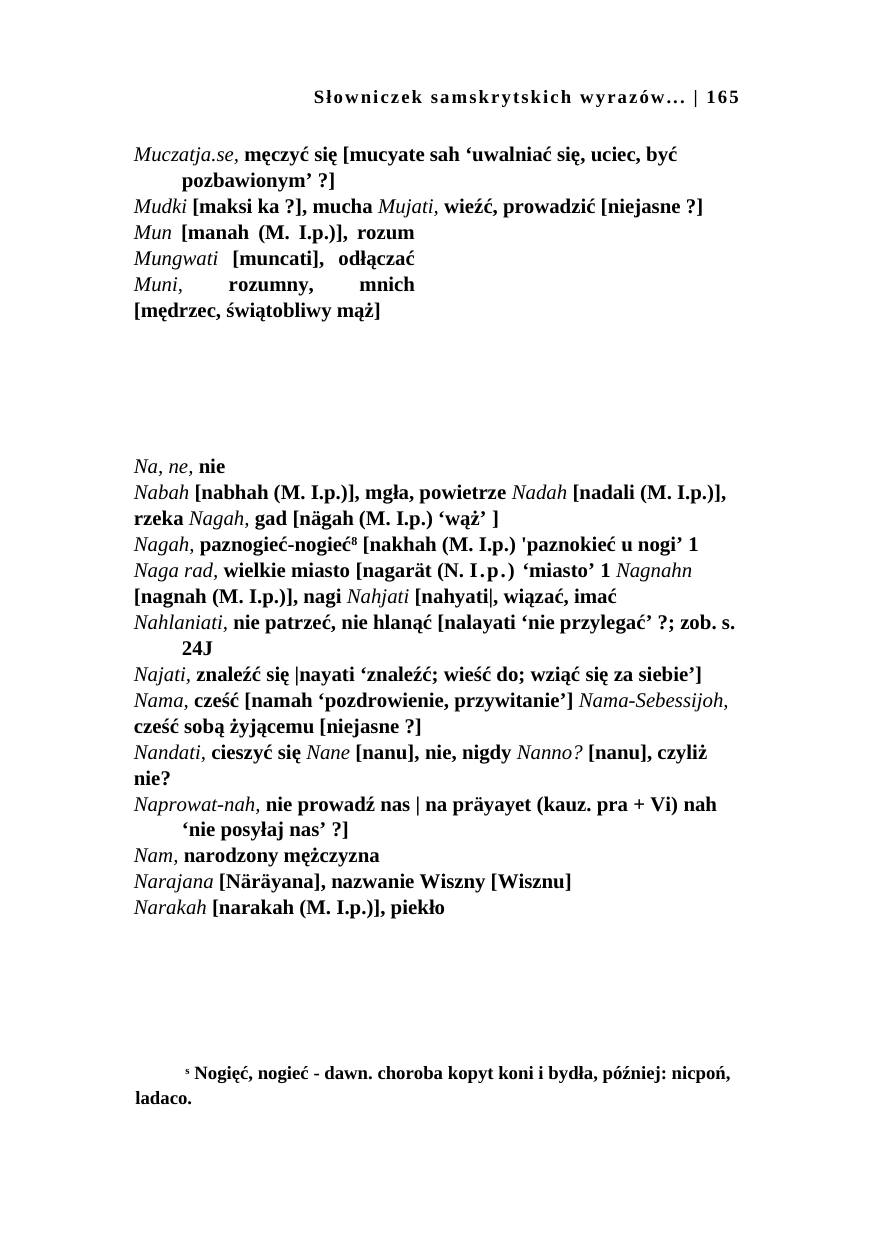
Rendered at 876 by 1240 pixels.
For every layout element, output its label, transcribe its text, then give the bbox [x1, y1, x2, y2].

text Nandati, cieszyć się Nane [nanu], nie, nigdy Nanno? [nanu], czyliż nie? [134, 738, 736, 790]
text Nahlaniati, nie patrzeć, nie hlanąć [nalayati ‘nie przylegać’ ?; zob. s. 24J [134, 609, 736, 661]
text Mudki [maksi ka ?], mucha Mujati, wieźć, prowadzić [niejasne ?] [134, 193, 736, 219]
text Nagah, paznogieć-nogieć8 [nakhah (M. I.p.) 'paznokieć u nogi’ 1 Naga rad, wielkie miasto [nagarät (N. I.p.) ‘miasto’ 1 Nagnahn [nagnah (M. I.p.)], nagi Nahjati [nahyati|, wiązać, imać [134, 531, 736, 609]
text Narakah [narakah (M. I.p.)], piekło [134, 894, 736, 920]
text Muczatja.se, męczyć się [mucyate sah ‘uwalniać się, uciec, być pozbawionym’ ?] [134, 141, 736, 193]
text s Nogięć, nogieć - dawn. choroba kopyt koni i bydła, później: nicpoń, ladaco. [135, 1060, 736, 1109]
text Słowniczek samskrytskich wyrazów... | 165 [314, 89, 739, 107]
text Nabah [nabhah (M. I.p.)], mgła, powietrze Nadah [nadali (M. I.p.)], rzeka Nagah, gad [nägah (M. I.p.) ‘wąż’ ] [134, 479, 736, 531]
text Nama, cześć [namah ‘pozdrowienie, przywitanie’] Nama-Sebessijoh, cześć sobą żyjącemu [niejasne ?] [134, 686, 736, 738]
text Narajana [Näräyana], nazwanie Wiszny [Wisznu] [134, 868, 736, 894]
text Naprowat-nah, nie prowadź nas | na präyayet (kauz. pra + Vi) nah ‘nie posyłaj nas’ ?] [134, 790, 736, 842]
text Na, ne, nie [134, 453, 736, 479]
text Najati, znaleźć się |nayati ‘znaleźć; wieść do; wziąć się za siebie’] [134, 661, 736, 686]
text Nam, narodzony mężczyzna [134, 842, 736, 868]
text Mun [manah (M. I.p.)], rozum Mungwati [muncati], odłączać Muni, rozumny, mnich [mędrzec, świątobliwy mąż] [134, 219, 415, 322]
